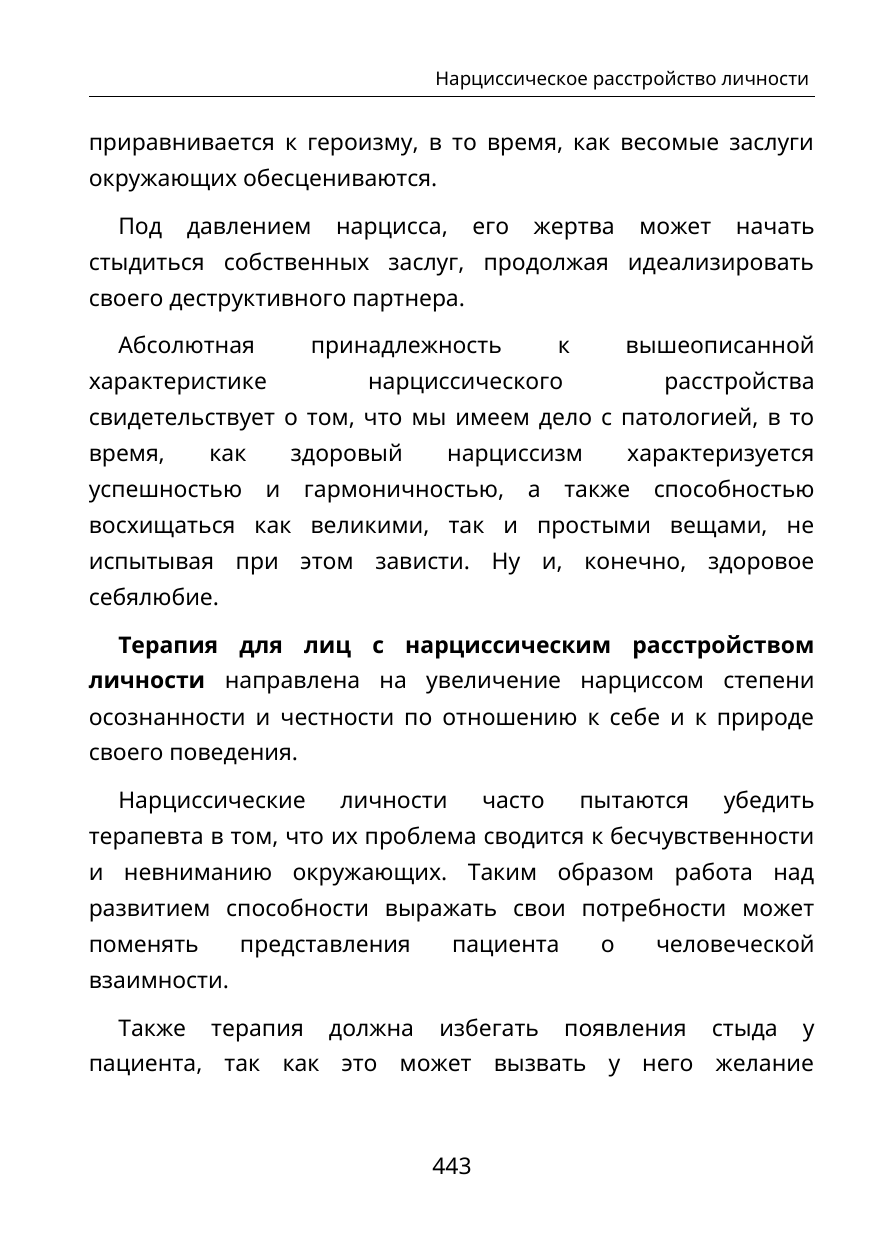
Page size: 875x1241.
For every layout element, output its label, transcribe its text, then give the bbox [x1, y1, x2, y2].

text Абсолютная принадлежность к вышеописанной характеристике нарциссического расстройства свидетельствует о том, что мы имеем дело с патологией, в то время, как здоровый нарциссизм характеризуется успешностью и гармоничностью, а также способностью восхищаться как великими, так и простыми вещами, не испытывая при этом зависти. Ну и, конечно, здоровое себялюбие. [88, 329, 815, 612]
text приравнивается к героизму, в то время, как весомые заслуги окружающих обесцениваются. [88, 126, 815, 193]
text Под давлением нарцисса, его жертва может начать стыдиться собственных заслуг, продолжая идеализировать своего деструктивного партнера. [88, 210, 815, 313]
text Нарциссические личности часто пытаются убедить терапевта в том, что их проблема сводится к бесчувственности и невниманию окружающих. Таким образом работа над развитием способности выражать свои потребности может поменять представления пациента о человеческой взаимности. [88, 784, 815, 995]
text Также терапия должна избегать появления стыда у пациента, так как это может вызвать у него желание [88, 1011, 815, 1079]
text Терапия для лиц с нарциссическим расстройством личности направлена на увеличение нарциссом степени осознанности и честности по отношению к себе и к природе своего поведения. [88, 628, 815, 768]
